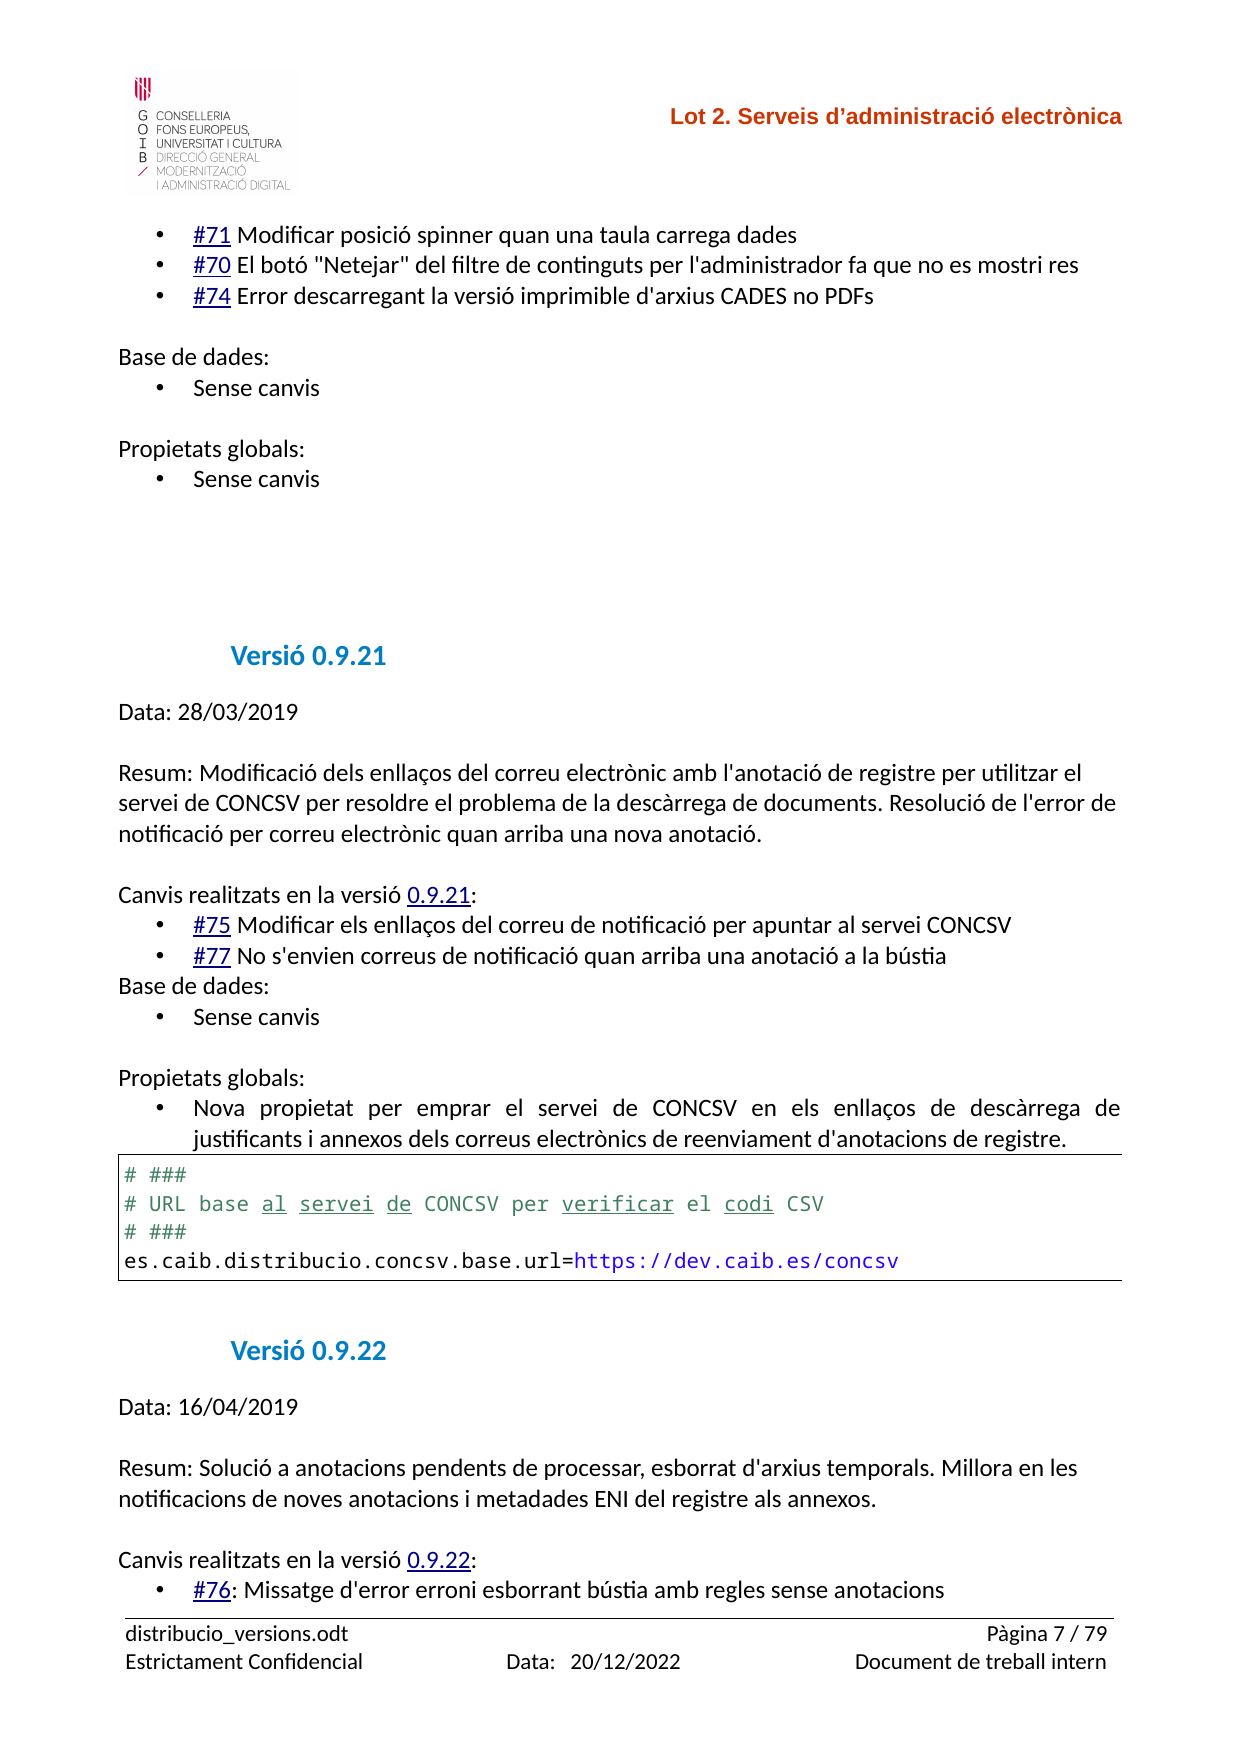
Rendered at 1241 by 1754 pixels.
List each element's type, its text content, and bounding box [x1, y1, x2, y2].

text Resum: Solució a anotacions pendents de processar, esborrat d'arxius temporals. Millora en les notificacions de noves anotacions i metadades ENI del registre als annexos. [118, 1452, 1122, 1513]
list Sense canvis [156, 463, 1122, 494]
table_header # ### # URL base al servei de CONCSV per verificar el codi CSV # ### es.caib.distribucio.concsv.base.url=https://dev.caib.es/concsv [119, 1155, 1122, 1280]
text Base de dades: [118, 341, 1122, 372]
text Canvis realitzats en la versió 0.9.21: [118, 879, 1122, 909]
text Resum: Modificació dels enllaços del correu electrònic amb l'anotació de registre per utilitzar el servei de CONCSV per resoldre el problema de la descàrrega de documents. Resolució de l'error de notificació per correu electrònic quan arriba una nova anotació. [118, 757, 1122, 848]
list #76: Missatge d'error erroni esborrant bústia amb regles sense anotacions [156, 1574, 1122, 1605]
list #75 Modificar els enllaços del correu de notificació per apuntar al servei CONCSV [156, 909, 1122, 940]
text Propietats globals: [118, 1062, 1122, 1093]
text Propietats globals: [118, 433, 1122, 463]
list #74 Error descarregant la versió imprimible d'arxius CADES no PDFs [156, 280, 1122, 311]
subtitle Versió 0.9.22 [153, 1332, 1122, 1368]
text Canvis realitzats en la versió 0.9.22: [118, 1544, 1122, 1574]
picture [126, 70, 299, 197]
text Base de dades: [118, 971, 1122, 1001]
list #77 No s'envien correus de notificació quan arriba una anotació a la bústia [156, 940, 1122, 971]
list Sense canvis [156, 372, 1122, 402]
list #70 El botó "Netejar" del filtre de continguts per l'administrador fa que no es mostri res [156, 250, 1122, 280]
list #71 Modificar posició spinner quan una taula carrega dades [156, 219, 1122, 250]
text Data: 28/03/2019 [118, 696, 1122, 726]
list Sense canvis [156, 1001, 1122, 1032]
text Data: 16/04/2019 [118, 1391, 1122, 1422]
subtitle Versió 0.9.21 [153, 637, 1122, 672]
list Nova propietat per emprar el servei de CONCSV en els enllaços de descàrrega de justificants i annexos dels correus electrònics de reenviament d'anotacions de registre. [156, 1093, 1122, 1154]
